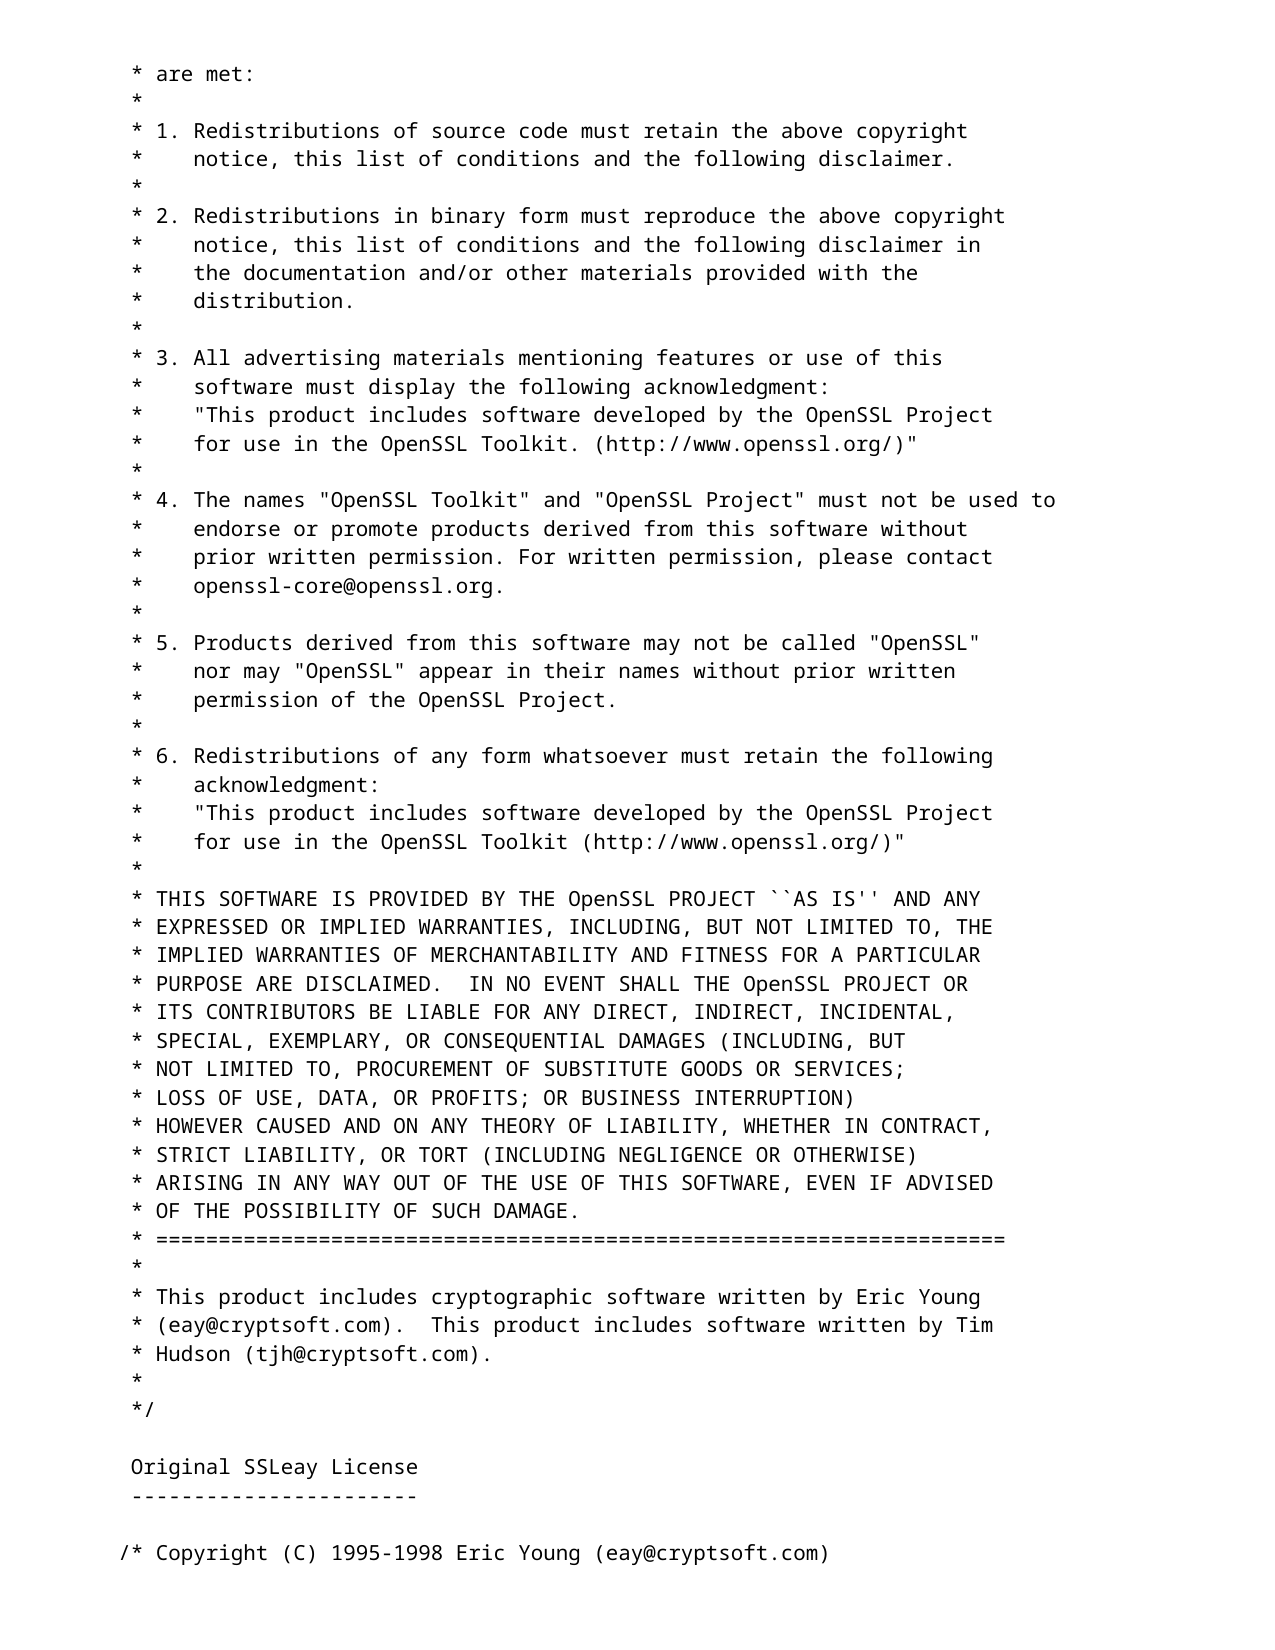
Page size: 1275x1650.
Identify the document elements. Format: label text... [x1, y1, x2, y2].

text * 2. Redistributions in binary form must reproduce the above copyright [118, 201, 1216, 230]
text * IMPLIED WARRANTIES OF MERCHANTABILITY AND FITNESS FOR A PARTICULAR [118, 941, 1216, 969]
text * ITS CONTRIBUTORS BE LIABLE FOR ANY DIRECT, INDIRECT, INCIDENTAL, [118, 997, 1216, 1026]
text * STRICT LIABILITY, OR TORT (INCLUDING NEGLIGENCE OR OTHERWISE) [118, 1140, 1216, 1168]
text */ [118, 1396, 1216, 1424]
text * openssl-core@openssl.org. [118, 571, 1216, 599]
text * 5. Products derived from this software may not be called "OpenSSL" [118, 628, 1216, 656]
text * notice, this list of conditions and the following disclaimer in [118, 230, 1216, 258]
text * SPECIAL, EXEMPLARY, OR CONSEQUENTIAL DAMAGES (INCLUDING, BUT [118, 1026, 1216, 1054]
text * [118, 315, 1216, 343]
text * 3. All advertising materials mentioning features or use of this [118, 343, 1216, 372]
text * [118, 1253, 1216, 1282]
text * notice, this list of conditions and the following disclaimer. [118, 144, 1216, 173]
text * LOSS OF USE, DATA, OR PROFITS; OR BUSINESS INTERRUPTION) [118, 1083, 1216, 1111]
text * 4. The names "OpenSSL Toolkit" and "OpenSSL Project" must not be used to [118, 486, 1216, 514]
text * ARISING IN ANY WAY OUT OF THE USE OF THIS SOFTWARE, EVEN IF ADVISED [118, 1168, 1216, 1197]
text ----------------------- [118, 1481, 1216, 1509]
text * [118, 87, 1216, 116]
text * "This product includes software developed by the OpenSSL Project [118, 400, 1216, 429]
text * nor may "OpenSSL" appear in their names without prior written [118, 656, 1216, 685]
text * distribution. [118, 287, 1216, 315]
text * PURPOSE ARE DISCLAIMED. IN NO EVENT SHALL THE OpenSSL PROJECT OR [118, 969, 1216, 997]
text * the documentation and/or other materials provided with the [118, 258, 1216, 287]
text * Hudson (tjh@cryptsoft.com). [118, 1339, 1216, 1367]
text * software must display the following acknowledgment: [118, 372, 1216, 400]
text * [118, 457, 1216, 486]
text * [118, 855, 1216, 884]
text * (eay@cryptsoft.com). This product includes software written by Tim [118, 1310, 1216, 1339]
text Original SSLeay License [118, 1452, 1216, 1481]
text /* Copyright (C) 1995-1998 Eric Young (eay@cryptsoft.com) [118, 1538, 1216, 1566]
text * endorse or promote products derived from this software without [118, 514, 1216, 542]
text * This product includes cryptographic software written by Eric Young [118, 1282, 1216, 1310]
text * are met: [118, 59, 1216, 87]
text * "This product includes software developed by the OpenSSL Project [118, 798, 1216, 827]
text * for use in the OpenSSL Toolkit. (http://www.openssl.org/)" [118, 429, 1216, 457]
text * [118, 713, 1216, 742]
text * for use in the OpenSSL Toolkit (http://www.openssl.org/)" [118, 827, 1216, 855]
text * permission of the OpenSSL Project. [118, 685, 1216, 713]
text * [118, 173, 1216, 201]
text * HOWEVER CAUSED AND ON ANY THEORY OF LIABILITY, WHETHER IN CONTRACT, [118, 1111, 1216, 1140]
text * acknowledgment: [118, 770, 1216, 798]
text * prior written permission. For written permission, please contact [118, 542, 1216, 571]
text * OF THE POSSIBILITY OF SUCH DAMAGE. [118, 1197, 1216, 1225]
text * THIS SOFTWARE IS PROVIDED BY THE OpenSSL PROJECT ``AS IS'' AND ANY [118, 884, 1216, 912]
text * 6. Redistributions of any form whatsoever must retain the following [118, 742, 1216, 770]
text * EXPRESSED OR IMPLIED WARRANTIES, INCLUDING, BUT NOT LIMITED TO, THE [118, 912, 1216, 941]
text * [118, 599, 1216, 628]
text * [118, 1367, 1216, 1396]
text * ==================================================================== [118, 1225, 1216, 1253]
text * NOT LIMITED TO, PROCUREMENT OF SUBSTITUTE GOODS OR SERVICES; [118, 1054, 1216, 1083]
text * 1. Redistributions of source code must retain the above copyright [118, 116, 1216, 144]
